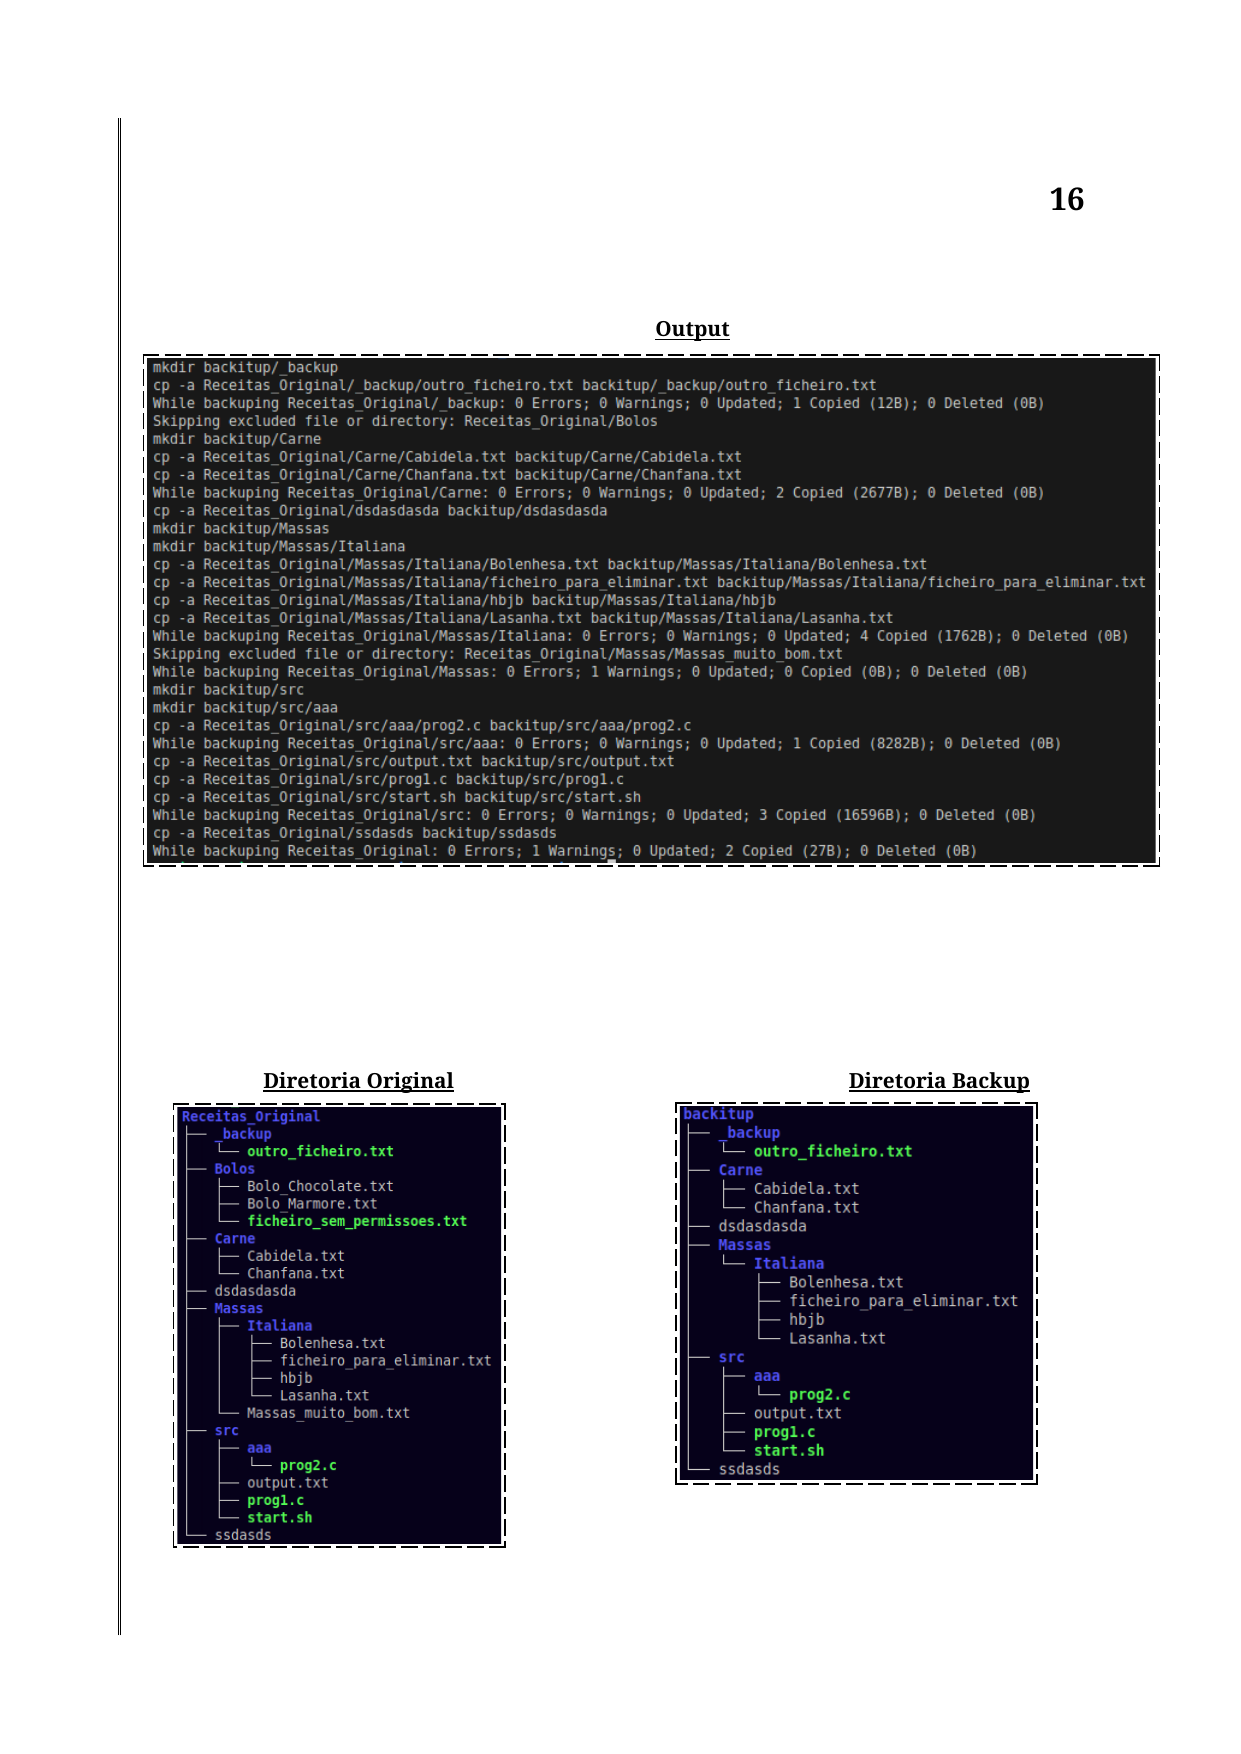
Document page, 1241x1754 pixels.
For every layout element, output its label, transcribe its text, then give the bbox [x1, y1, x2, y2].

text Output [151, 314, 1092, 343]
picture [679, 1106, 1034, 1480]
text Diretoria Original Diretoria Backup [151, 1066, 1092, 1094]
picture [177, 1107, 502, 1544]
picture [147, 358, 1156, 863]
